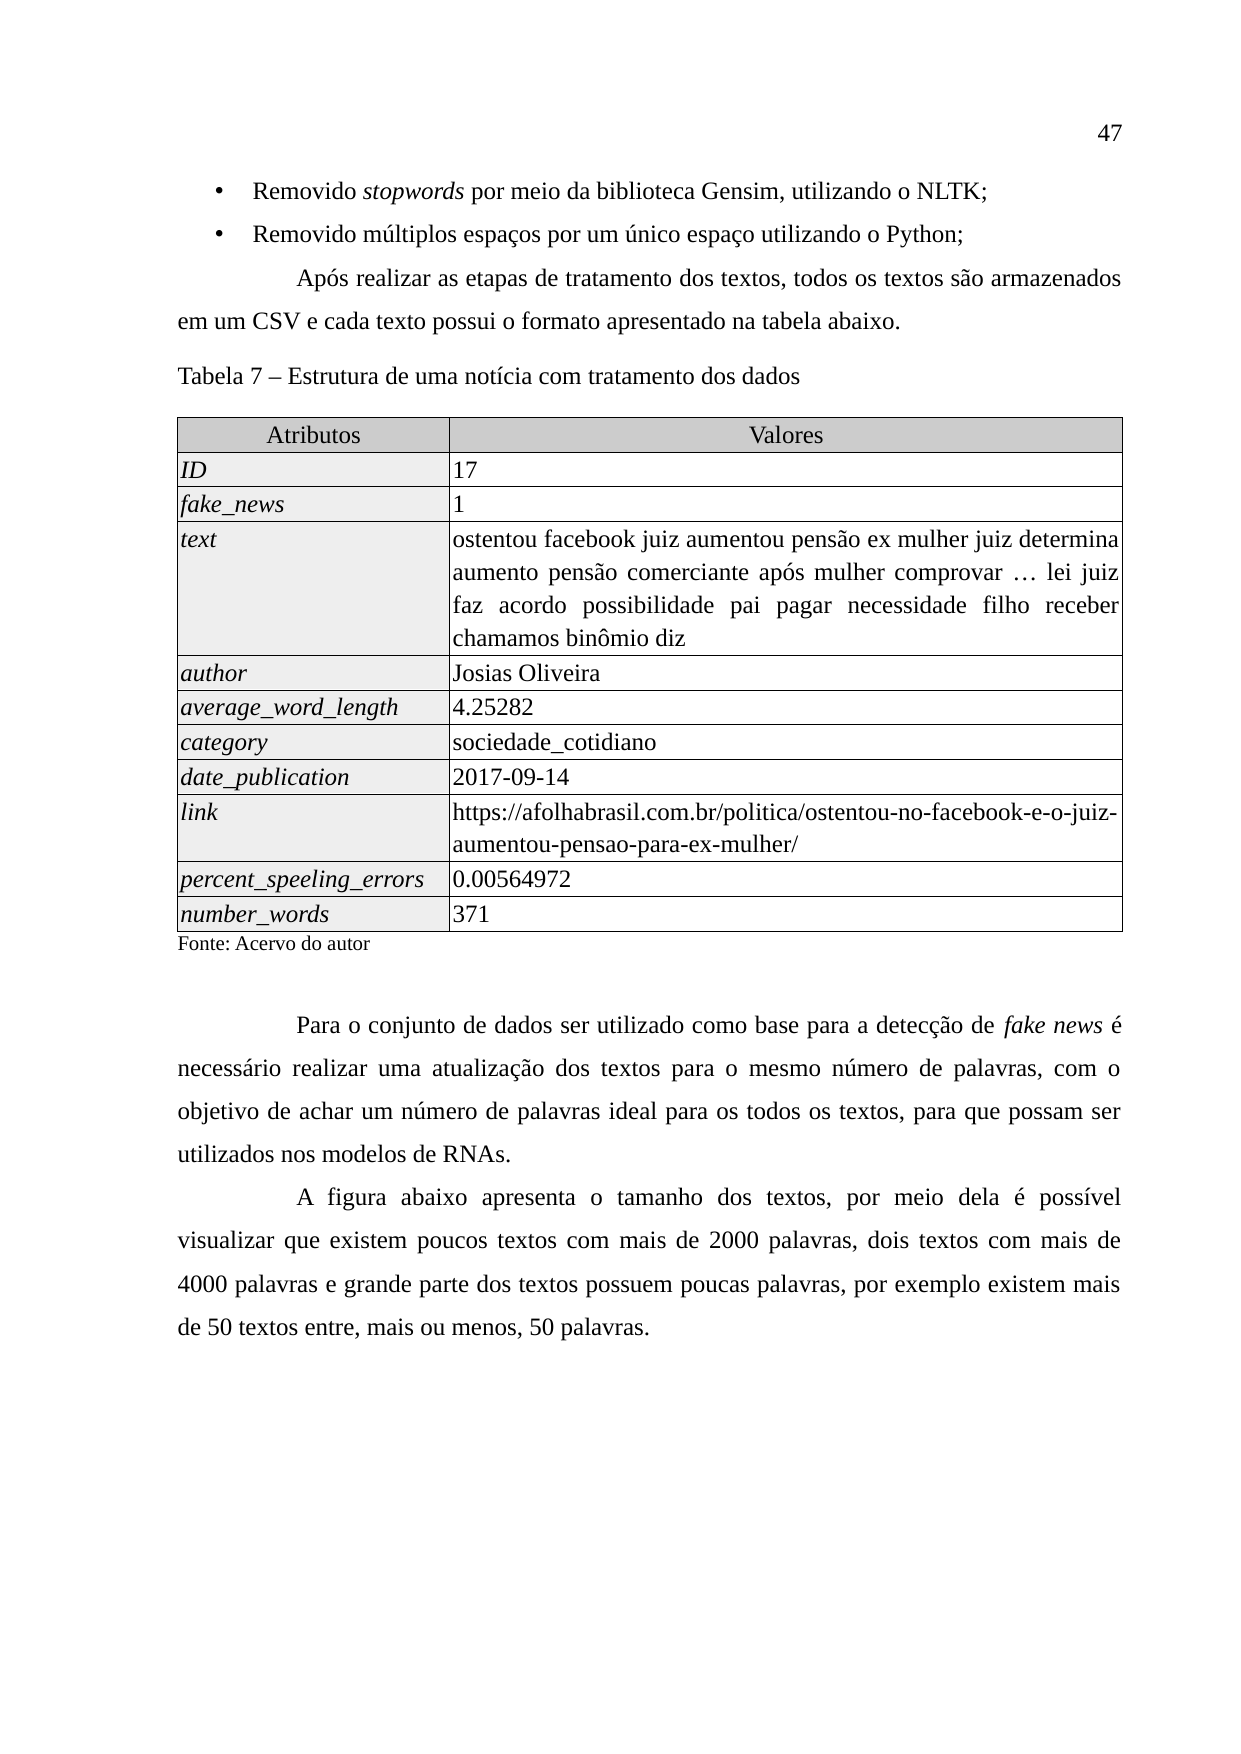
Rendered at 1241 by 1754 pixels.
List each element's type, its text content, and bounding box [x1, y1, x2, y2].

table_cell link [178, 795, 449, 861]
table_cell sociedade_cotidiano [450, 725, 1122, 759]
table_cell 2017-09-14 [450, 760, 1122, 793]
table_cell author [178, 656, 449, 689]
table_cell 1 [450, 487, 1122, 521]
table_cell percent_speeling_errors [178, 862, 449, 896]
table_cell 371 [450, 897, 1122, 931]
table_cell Josias Oliveira [450, 656, 1122, 689]
list Removido stopwords por meio da biblioteca Gensim, utilizando o NLTK; [215, 176, 1122, 205]
table_cell average_word_length [178, 691, 449, 724]
table_cell 17 [450, 453, 1122, 486]
list Removido múltiplos espaços por um único espaço utilizando o Python; [215, 219, 1122, 248]
text Após realizar as etapas de tratamento dos textos, todos os textos são armazenados em um CSV e cada texto possui o formato apresentado na tabela abaixo. [177, 263, 1122, 334]
table_cell https://afolhabrasil.com.br/politica/ostentou-no-facebook-e-o-juiz-aumentou-pensao-para-ex-mulher/ [450, 795, 1122, 861]
text Fonte: Acervo do autor [177, 932, 1122, 955]
table_cell text [178, 522, 449, 655]
table_cell date_publication [178, 760, 449, 793]
text A figura abaixo apresenta o tamanho dos textos, por meio dela é possível visualizar que existem poucos textos com mais de 2000 palavras, dois textos com mais de 4000 palavras e grande parte dos textos possuem poucas palavras, por exemplo existem mais de 50 textos entre, mais ou menos, 50 palavras. [177, 1182, 1122, 1341]
table_cell number_words [178, 897, 449, 931]
text Tabela 7 – Estrutura de uma notícia com tratamento dos dados [177, 361, 1122, 390]
table_cell ID [178, 453, 449, 486]
table_cell category [178, 725, 449, 759]
text Para o conjunto de dados ser utilizado como base para a detecção de fake news é necessário realizar uma atualização dos textos para o mesmo número de palavras, com o objetivo de achar um número de palavras ideal para os todos os textos, para que possam ser utilizados nos modelos de RNAs. [177, 1010, 1122, 1168]
table_cell ostentou facebook juiz aumentou pensão ex mulher juiz determina aumento pensão comerciante após mulher comprovar … lei juiz faz acordo possibilidade pai pagar necessidade filho receber chamamos binômio diz [450, 522, 1122, 655]
table_cell fake_news [178, 487, 449, 521]
table_header Valores [450, 418, 1122, 452]
table_cell 4.25282 [450, 691, 1122, 724]
table_header Atributos [178, 418, 449, 452]
table_cell 0.00564972 [450, 862, 1122, 896]
